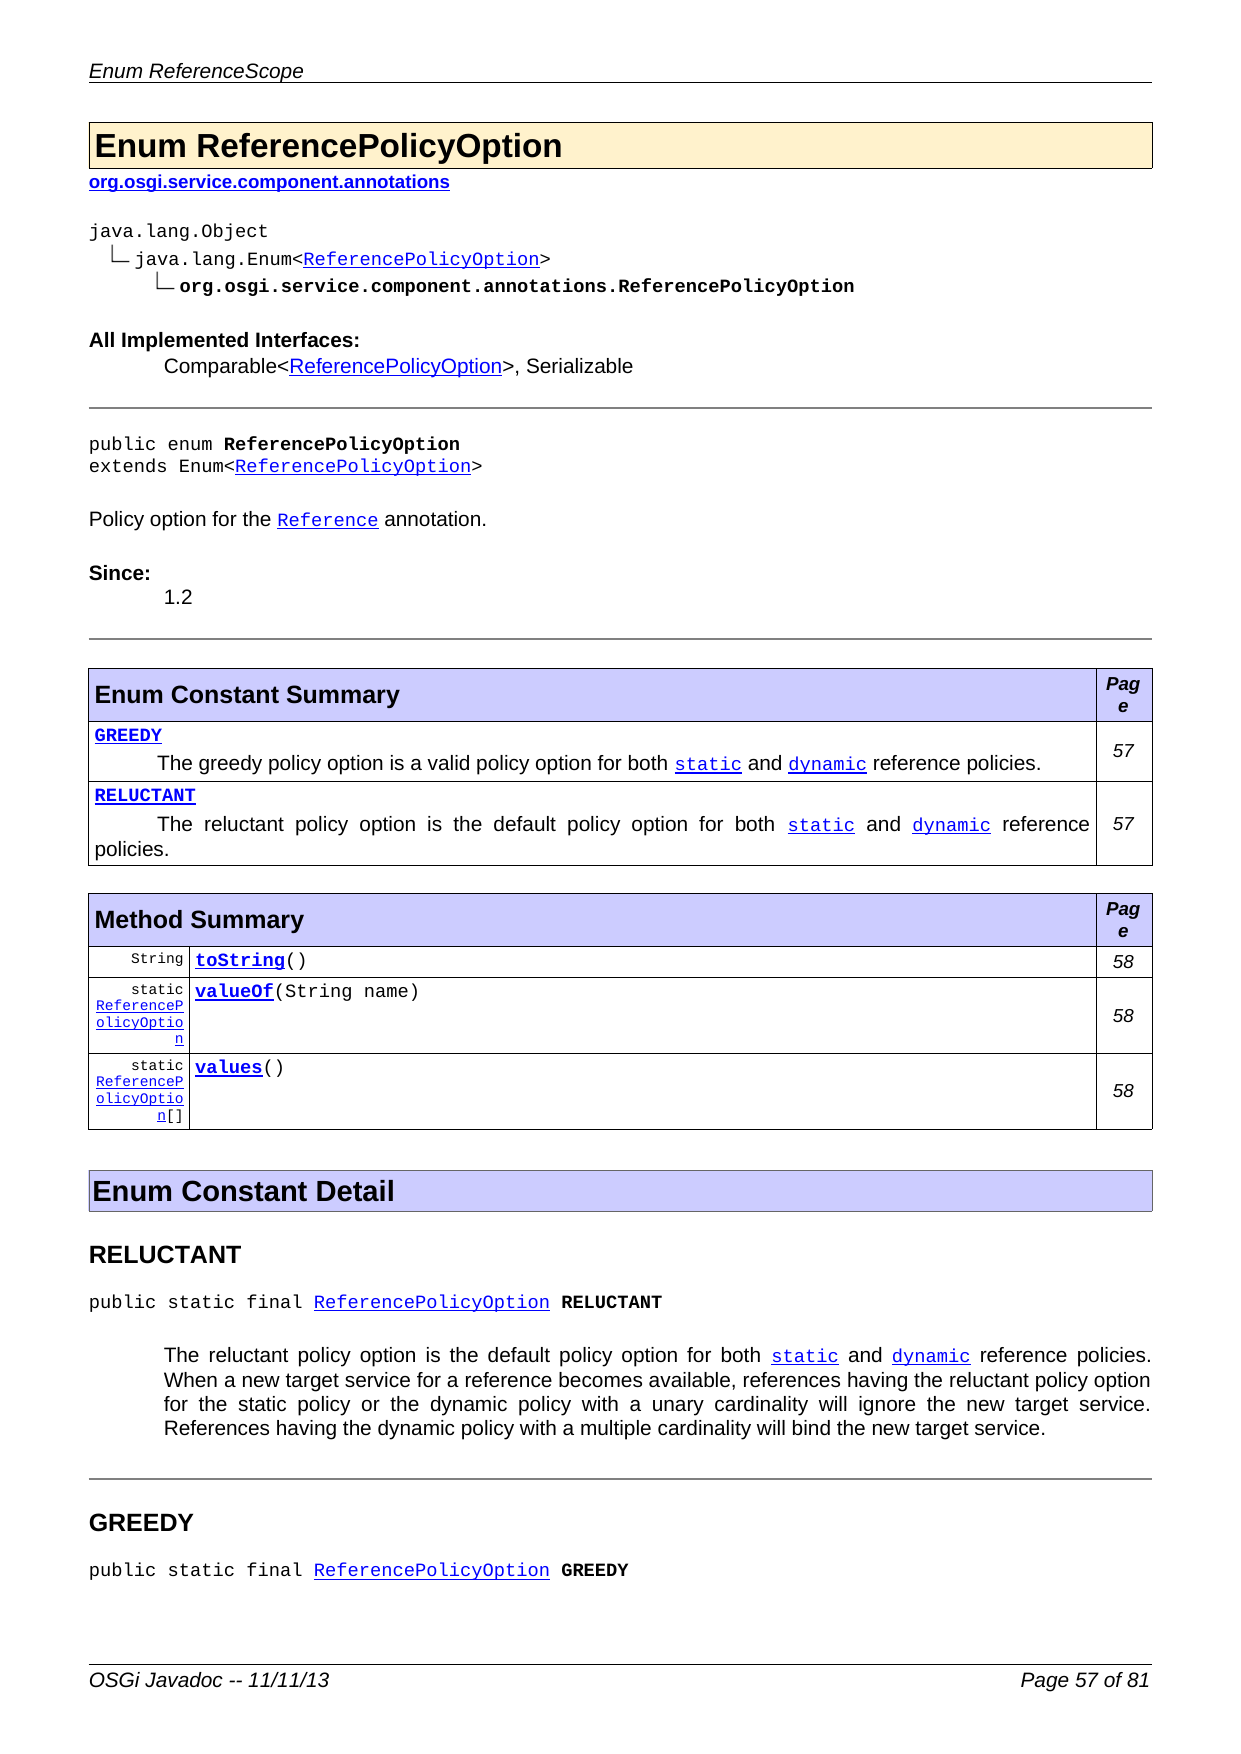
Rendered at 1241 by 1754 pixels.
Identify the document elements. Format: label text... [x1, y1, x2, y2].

text extends Enum<ReferencePolicyOption> [88, 456, 1152, 478]
table_cell [1097, 782, 1152, 865]
text public static final ReferencePolicyOption GREEDY [88, 1561, 1152, 1582]
picture [111, 243, 135, 266]
table_cell valueOf(String name) [190, 978, 1096, 1053]
table_cell values() [190, 1054, 1096, 1129]
text org.osgi.service.component.annotations.ReferencePolicyOption [88, 271, 1152, 298]
subtitle Enum ReferencePolicyOption [90, 123, 1152, 168]
subtitle GREEDY [88, 1508, 1152, 1537]
table_header Page [1097, 894, 1152, 946]
table_cell toString() [190, 947, 1096, 977]
text java.lang.Enum<ReferencePolicyOption> [88, 243, 1152, 271]
text public enum ReferencePolicyOption [88, 435, 1152, 456]
text The reluctant policy option is the default policy option for both static and dynamic reference policies. When a new target service for a reference becomes available, references having the reluctant policy option for the static policy or the dynamic policy with a unary cardinality will ignore the new target service. References having the dynamic policy with a multiple cardinality will bind the new target service. [163, 1343, 1152, 1440]
text org.osgi.service.component.annotations [88, 171, 1152, 193]
table_header Method Summary [89, 894, 1096, 946]
subtitle RELUCTANT [88, 1239, 1152, 1268]
text 1.2 [163, 585, 1152, 609]
table_cell RELUCTANT The reluctant policy option is the default policy option for both static and dynamic reference policies. [89, 782, 1096, 865]
table_cell static ReferencePolicyOption[] [89, 1054, 189, 1129]
text public static final ReferencePolicyOption RELUCTANT [88, 1292, 1152, 1314]
table_header Enum Constant Summary [89, 669, 1096, 721]
text Policy option for the Reference annotation. [88, 507, 1152, 532]
subtitle Enum Constant Detail [90, 1171, 1152, 1211]
table_cell [1097, 1054, 1152, 1129]
table_cell GREEDY The greedy policy option is a valid policy option for both static and dynamic reference policies. [89, 722, 1096, 781]
text Since: [88, 561, 1152, 585]
subtitle All Implemented Interfaces: [88, 327, 1152, 351]
table_cell [1097, 947, 1152, 977]
table_header Page [1097, 669, 1152, 721]
text Comparable<ReferencePolicyOption>, Serializable [163, 354, 1152, 378]
table_cell [1097, 978, 1152, 1053]
table_cell String [89, 947, 189, 977]
table_cell static ReferencePolicyOption [89, 978, 189, 1053]
table_cell [1097, 722, 1152, 781]
text java.lang.Object [88, 222, 1152, 243]
picture [156, 270, 180, 293]
